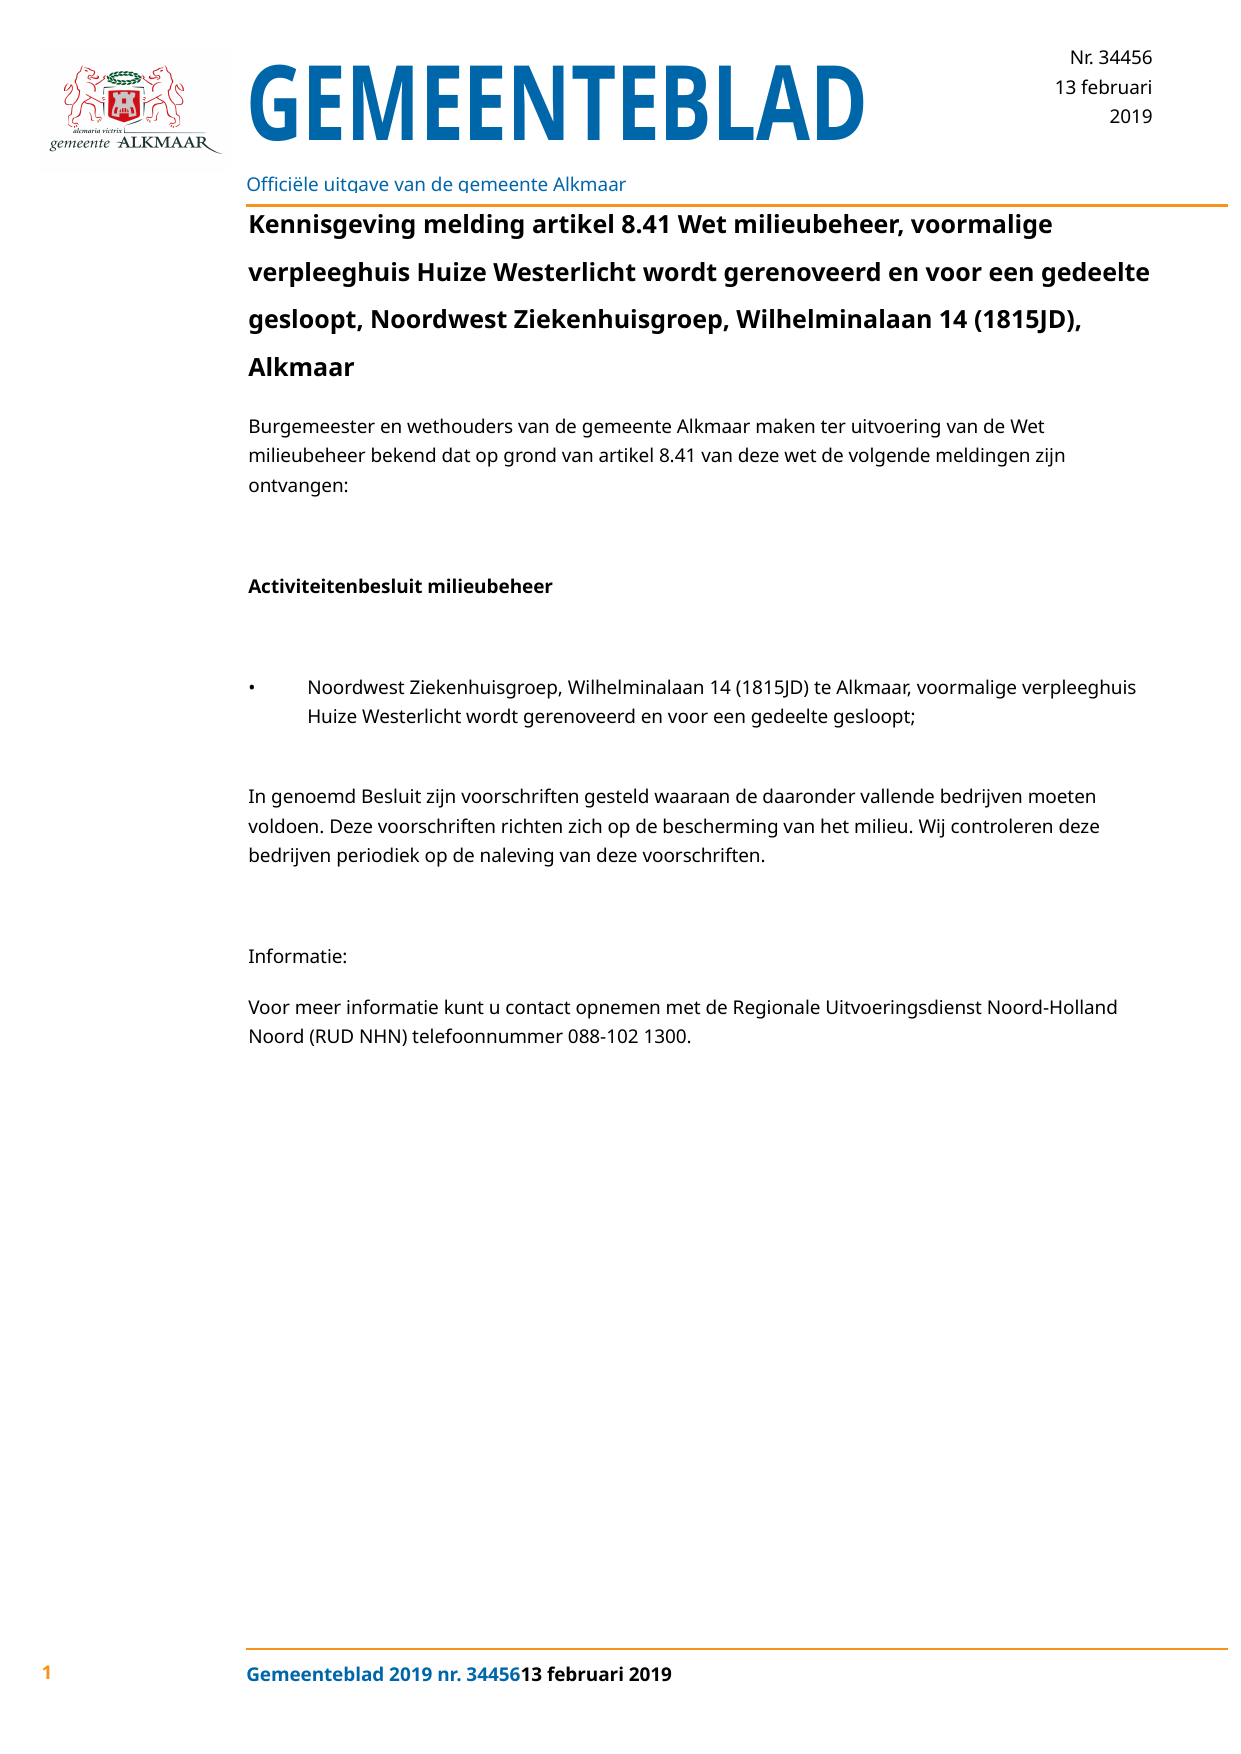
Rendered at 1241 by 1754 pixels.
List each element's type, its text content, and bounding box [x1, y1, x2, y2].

text Informatie: [248, 943, 1152, 969]
text In genoemd Besluit zijn voorschriften gesteld waaraan de daaronder vallende bedrijven moeten voldoen. Deze voorschriften richten zich op de bescherming van het milieu. Wij controleren deze bedrijven periodiek op de naleving van deze voorschriften. [248, 783, 1152, 868]
text Burgemeester en wethouders van de gemeente Alkmaar maken ter uitvoering van de Wet milieubeheer bekend dat op grond van artikel 8.41 van deze wet de volgende meldingen zijn ontvangen: [248, 413, 1152, 498]
picture [41, 47, 231, 172]
text Kennisgeving melding artikel 8.41 Wet milieubeheer, voormalige verpleeghuis Huize Westerlicht wordt gerenoveerd en voor een gedeelte gesloopt, Noordwest Ziekenhuisgroep, Wilhelminalaan 14 (1815JD), Alkmaar [248, 207, 1152, 384]
text Activiteitenbesluit milieubeheer [248, 573, 1152, 599]
list Noordwest Ziekenhuisgroep, Wilhelminalaan 14 (1815JD) te Alkmaar, voormalige verpleeghuis Huize Westerlicht wordt gerenoveerd en voor een gedeelte gesloopt; [248, 674, 1152, 729]
text Voor meer informatie kunt u contact opnemen met de Regionale Uitvoeringsdienst Noord-Holland Noord (RUD NHN) telefoonnummer 088-102 1300. [248, 994, 1152, 1049]
